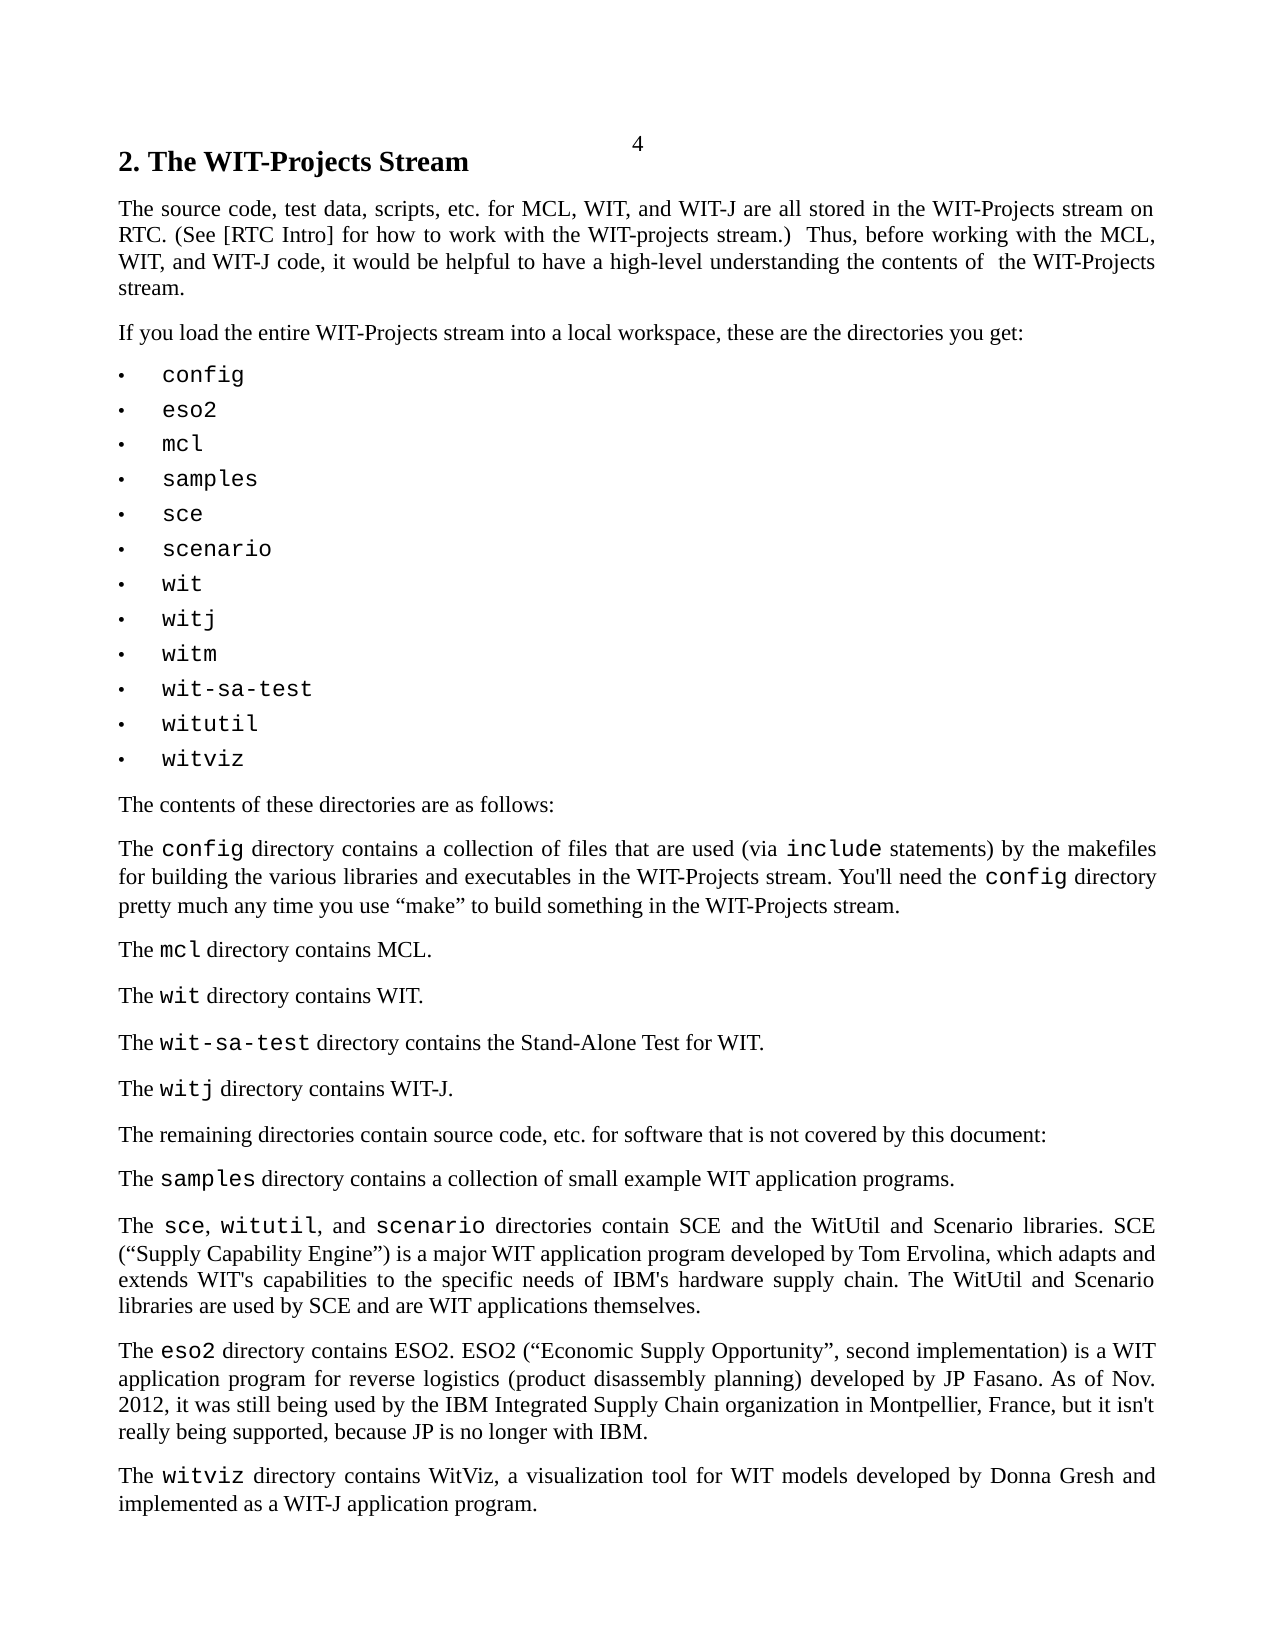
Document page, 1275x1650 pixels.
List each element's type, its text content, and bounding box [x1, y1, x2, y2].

text The mcl directory contains MCL. [118, 936, 1157, 964]
list witj [118, 607, 1157, 633]
list eso2 [118, 398, 1157, 424]
list sce [118, 503, 1157, 528]
text The remaining directories contain source code, etc. for software that is not covered by this document: [118, 1121, 1157, 1147]
list config [118, 363, 1157, 389]
text The wit-sa-test directory contains the Stand-Alone Test for WIT. [118, 1028, 1157, 1057]
list mcl [118, 433, 1157, 459]
text If you load the entire WIT-Projects stream into a local workspace, these are the directories you get: [118, 319, 1157, 345]
text The witviz directory contains WitViz, a visualization tool for WIT models developed by Donna Gresh and implemented as a WIT-J application program. [118, 1462, 1157, 1517]
list wit-sa-test [118, 677, 1157, 703]
list scenario [118, 537, 1157, 563]
text The contents of these directories are as follows: [118, 791, 1157, 817]
text The source code, test data, scripts, etc. for MCL, WIT, and WIT-J are all stored in the WIT-Projects stream on RTC. (See [RTC Intro] for how to work with the WIT-projects stream.) Thus, before working with the MCL, WIT, and WIT-J code, it would be helpful to have a high-level understanding the contents of the WIT-Projects stream. [118, 195, 1157, 301]
list witm [118, 642, 1157, 668]
text The eso2 directory contains ESO2. ESO2 (“Economic Supply Opportunity”, second implementation) is a WIT application program for reverse logistics (product disassembly planning) developed by JP Fasano. As of Nov. 2012, it was still being used by the IBM Integrated Supply Chain organization in Montpellier, France, but it isn't really being supported, because JP is no longer with IBM. [118, 1337, 1157, 1444]
list samples [118, 468, 1157, 494]
list witviz [118, 747, 1157, 773]
text The wit directory contains WIT. [118, 982, 1157, 1011]
text The witj directory contains WIT-J. [118, 1075, 1157, 1103]
list witutil [118, 712, 1157, 738]
text The samples directory contains a collection of small example WIT application programs. [118, 1165, 1157, 1194]
subtitle The WIT-Projects Stream [118, 144, 1157, 177]
text The sce, witutil, and scenario directories contain SCE and the WitUtil and Scenario libraries. SCE (“Supply Capability Engine”) is a major WIT application program developed by Tom Ervolina, which adapts and extends WIT's capabilities to the specific needs of IBM's hardware supply chain. The WitUtil and Scenario libraries are used by SCE and are WIT applications themselves. [118, 1212, 1157, 1319]
list wit [118, 572, 1157, 598]
text The config directory contains a collection of files that are used (via include statements) by the makefiles for building the various libraries and executables in the WIT-Projects stream. You'll need the config directory pretty much any time you use “make” to build something in the WIT-Projects stream. [118, 835, 1157, 918]
